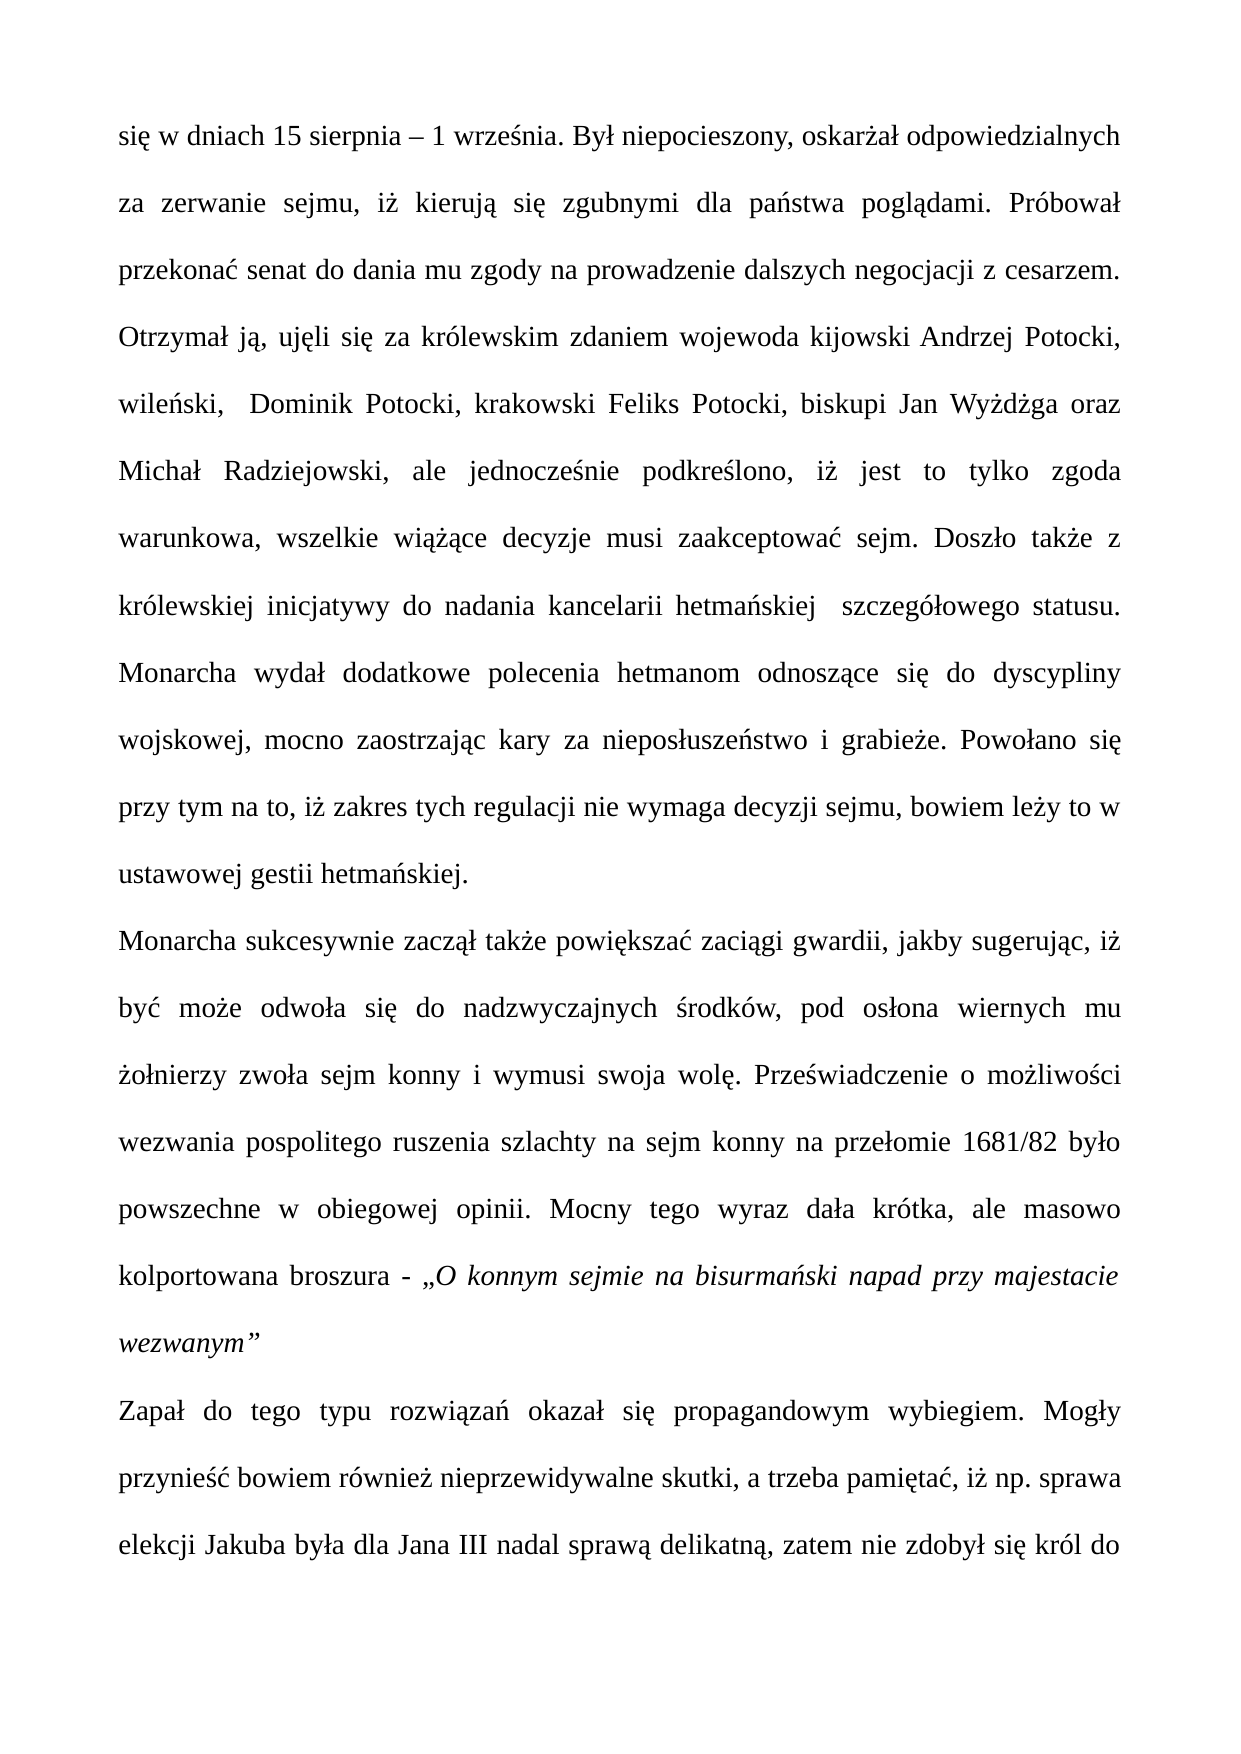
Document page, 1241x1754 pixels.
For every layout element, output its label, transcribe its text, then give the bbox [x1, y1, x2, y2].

text Zapał do tego typu rozwiązań okazał się propagandowym wybiegiem. Mogły przynieść bowiem również nieprzewidywalne skutki, a trzeba pamiętać, iż np. sprawa elekcji Jakuba była dla Jana III nadal sprawą delikatną, zatem nie zdobył się król do [118, 1393, 1122, 1560]
text się w dniach 15 sierpnia – 1 września. Był niepocieszony, oskarżał odpowiedzialnych za zerwanie sejmu, iż kierują się zgubnymi dla państwa poglądami. Próbował przekonać senat do dania mu zgody na prowadzenie dalszych negocjacji z cesarzem. Otrzymał ją, ujęli się za królewskim zdaniem wojewoda kijowski Andrzej Potocki, wileński, Dominik Potocki, krakowski Feliks Potocki, biskupi Jan Wyżdżga oraz Michał Radziejowski, ale jednocześnie podkreślono, iż jest to tylko zgoda warunkowa, wszelkie wiążące decyzje musi zaakceptować sejm. Doszło także z królewskiej inicjatywy do nadania kancelarii hetmańskiej szczegółowego statusu. Monarcha wydał dodatkowe polecenia hetmanom odnoszące się do dyscypliny wojskowej, mocno zaostrzając kary za nieposłuszeństwo i grabieże. Powołano się przy tym na to, iż zakres tych regulacji nie wymaga decyzji sejmu, bowiem leży to w ustawowej gestii hetmańskiej. [118, 118, 1122, 889]
text Monarcha sukcesywnie zaczął także powiększać zaciągi gwardii, jakby sugerując, iż być może odwoła się do nadzwyczajnych środków, pod osłona wiernych mu żołnierzy zwoła sejm konny i wymusi swoja wolę. Przeświadczenie o możliwości wezwania pospolitego ruszenia szlachty na sejm konny na przełomie 1681/82 było powszechne w obiegowej opinii. Mocny tego wyraz dała krótka, ale masowo kolportowana broszura - „O konnym sejmie na bisurmański napad przy majestacie wezwanym” [118, 923, 1122, 1359]
